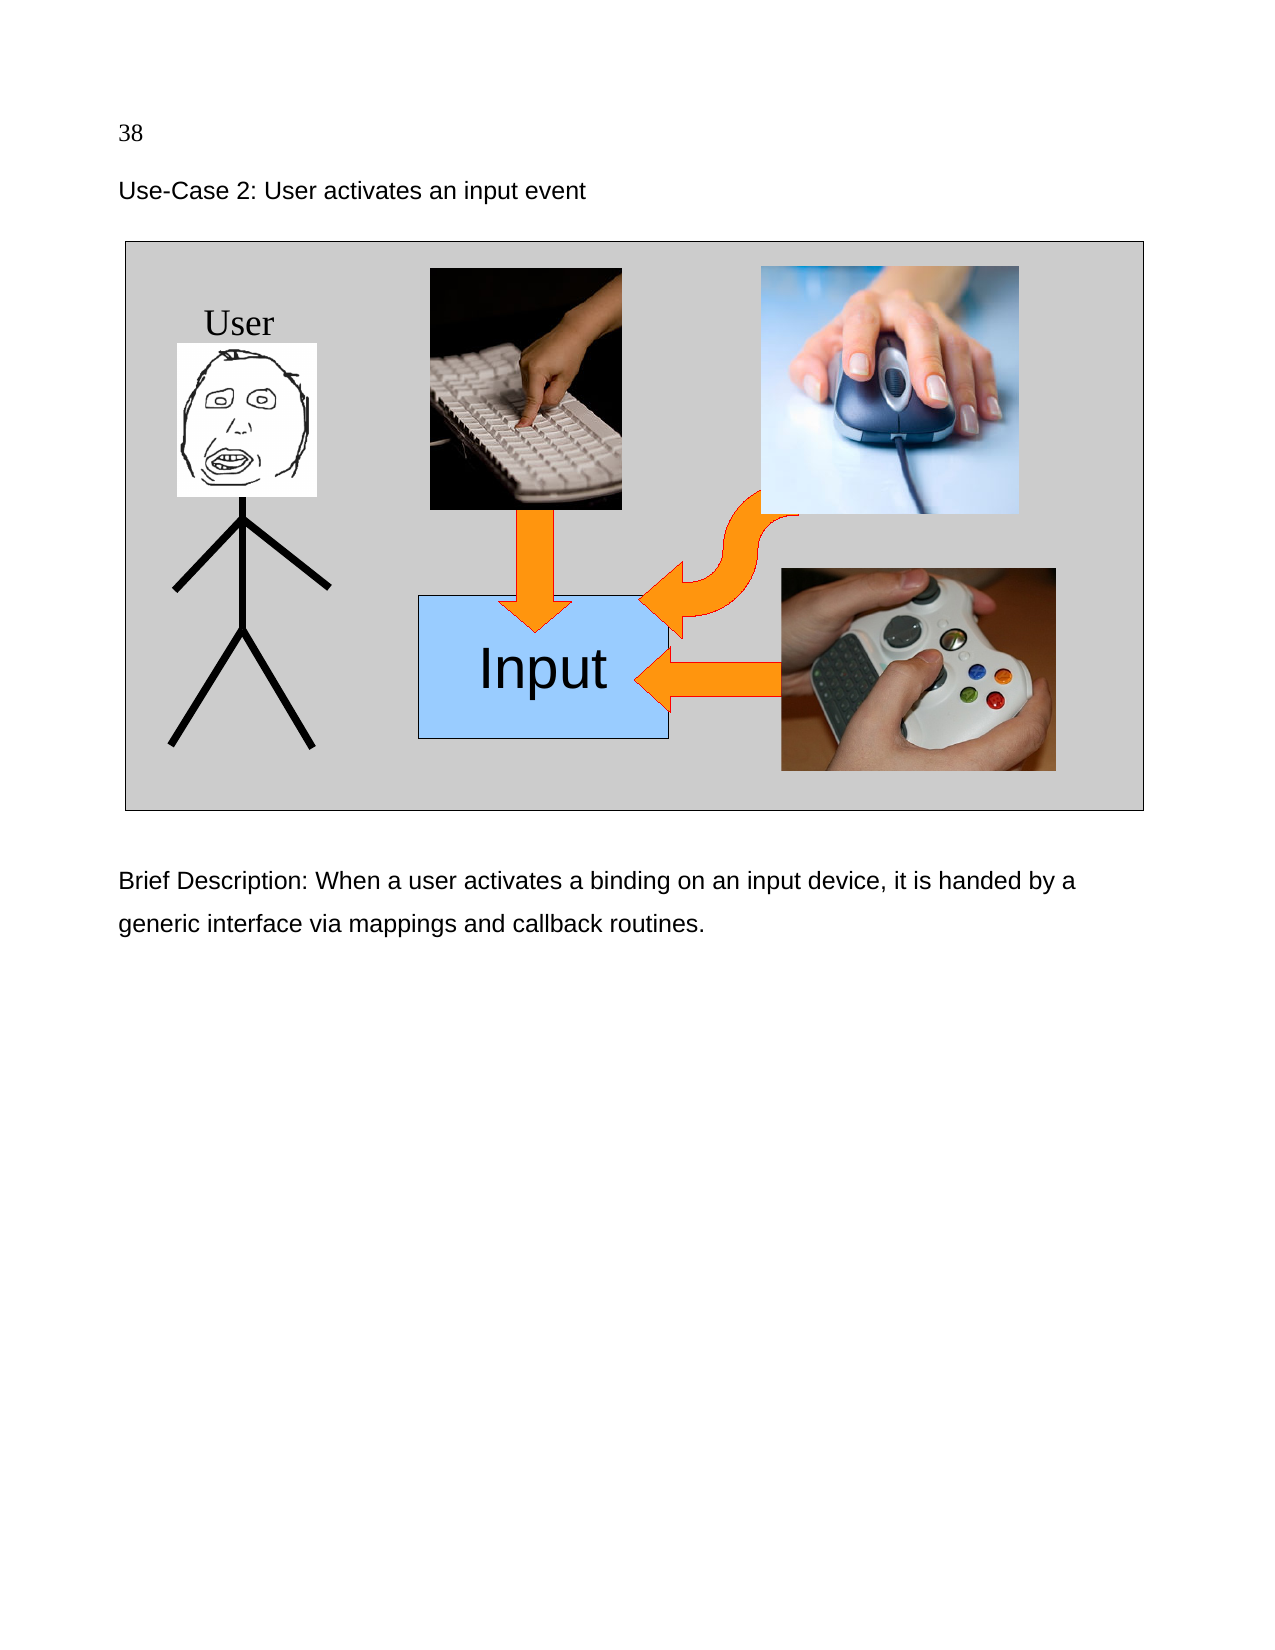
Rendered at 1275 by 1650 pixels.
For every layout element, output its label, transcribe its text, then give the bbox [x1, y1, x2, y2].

text Use-Case 2: User activates an input event [118, 176, 1157, 205]
picture [781, 568, 1056, 771]
text Brief Description: When a user activates a binding on an input device, it is handed by a generic interface via mappings and callback routines. [118, 866, 1157, 938]
picture [177, 343, 317, 497]
picture [761, 266, 1019, 514]
picture [430, 268, 622, 510]
